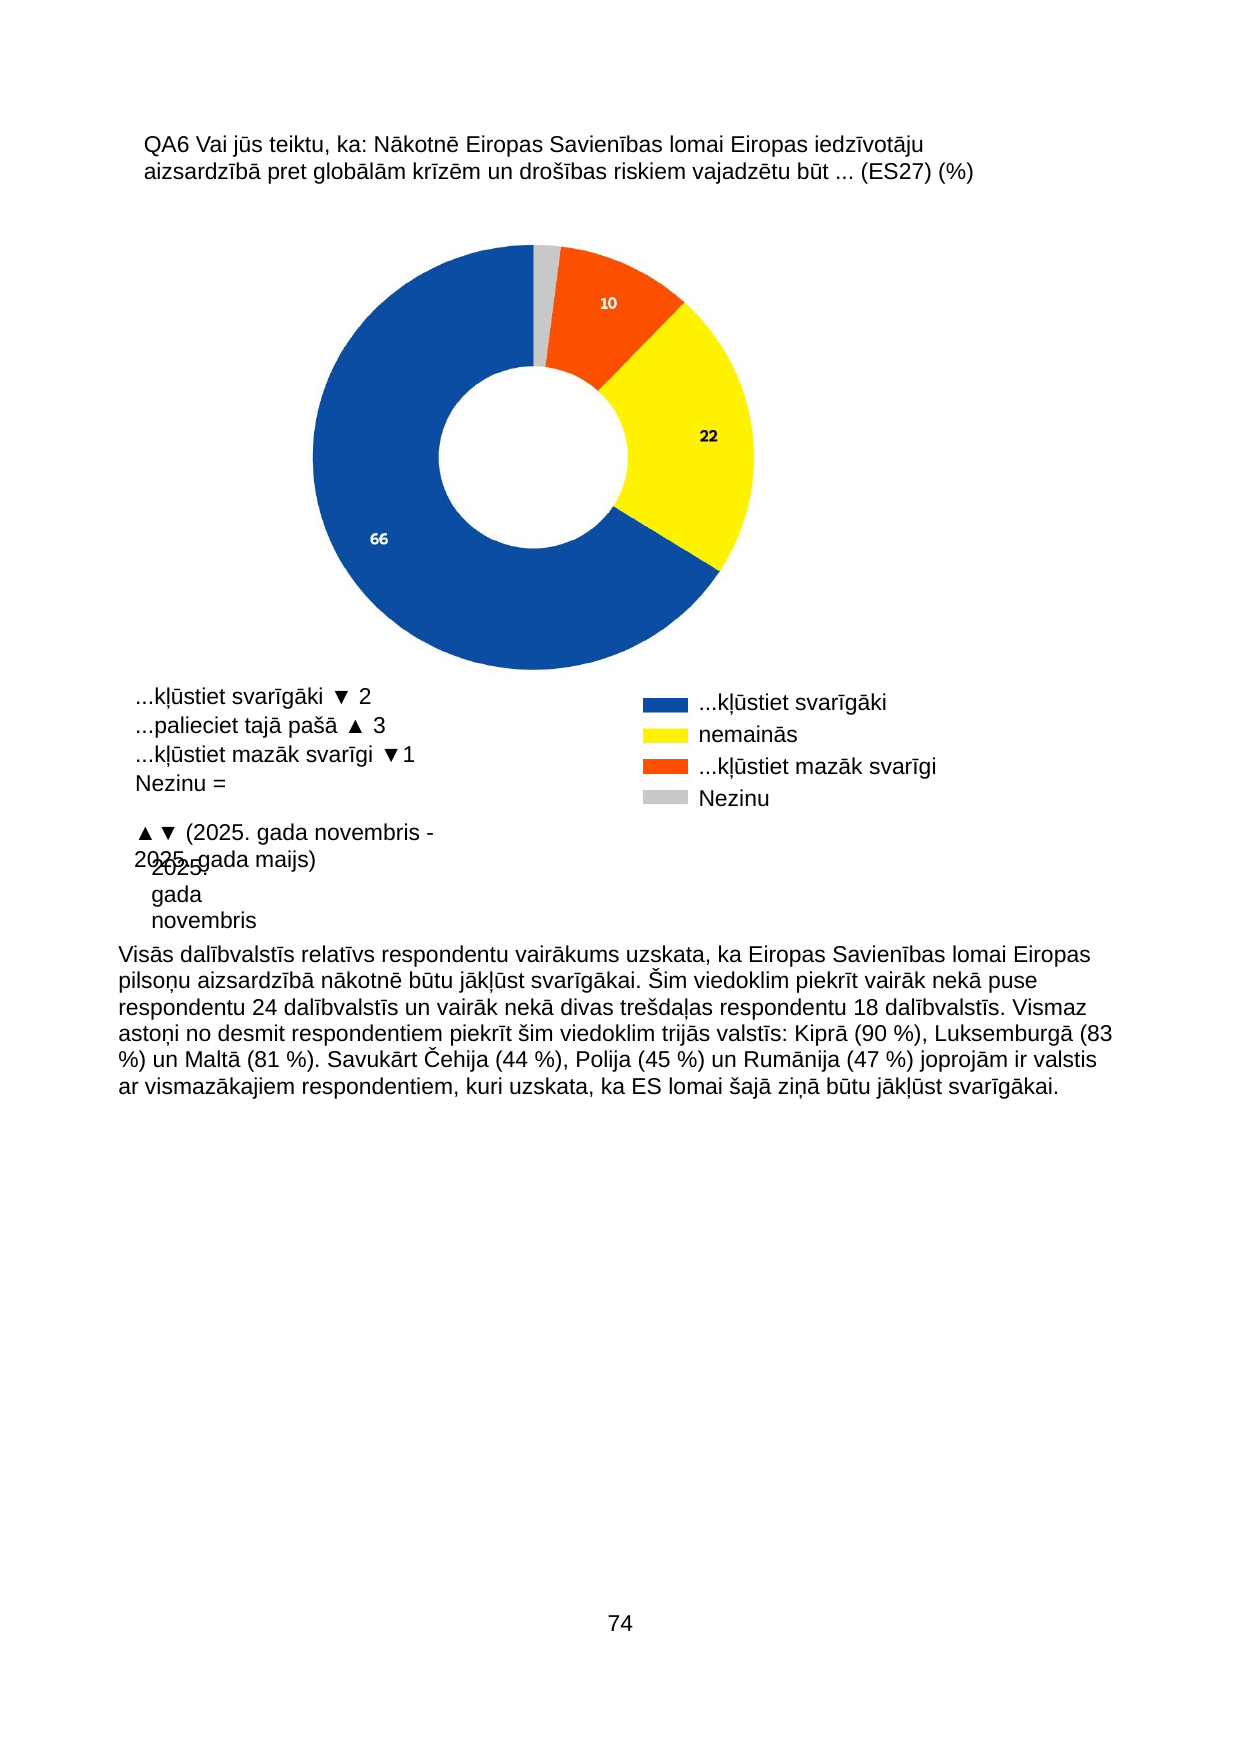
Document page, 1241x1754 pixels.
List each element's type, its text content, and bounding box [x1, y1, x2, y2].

picture [631, 690, 691, 807]
picture [307, 238, 757, 675]
text Visās dalībvalstīs relatīvs respondentu vairākums uzskata, ka Eiropas Savienības lomai Eiropas pilsoņu aizsardzībā nākotnē būtu jākļūst svarīgākai. Šim viedoklim piekrīt vairāk nekā puse respondentu 24 dalībvalstīs un vairāk nekā divas trešdaļas respondentu 18 dalībvalstīs. Vismaz astoņi no desmit respondentiem piekrīt šim viedoklim trijās valstīs: Kiprā (90 %), Luksemburgā (83 %) un Maltā (81 %). Savukārt Čehija (44 %), Polija (45 %) un Rumānija (47 %) joprojām ir valstis ar vismazākajiem respondentiem, kuri uzskata, ka ES lomai šajā ziņā būtu jākļūst svarīgākai. [118, 124, 1122, 1099]
